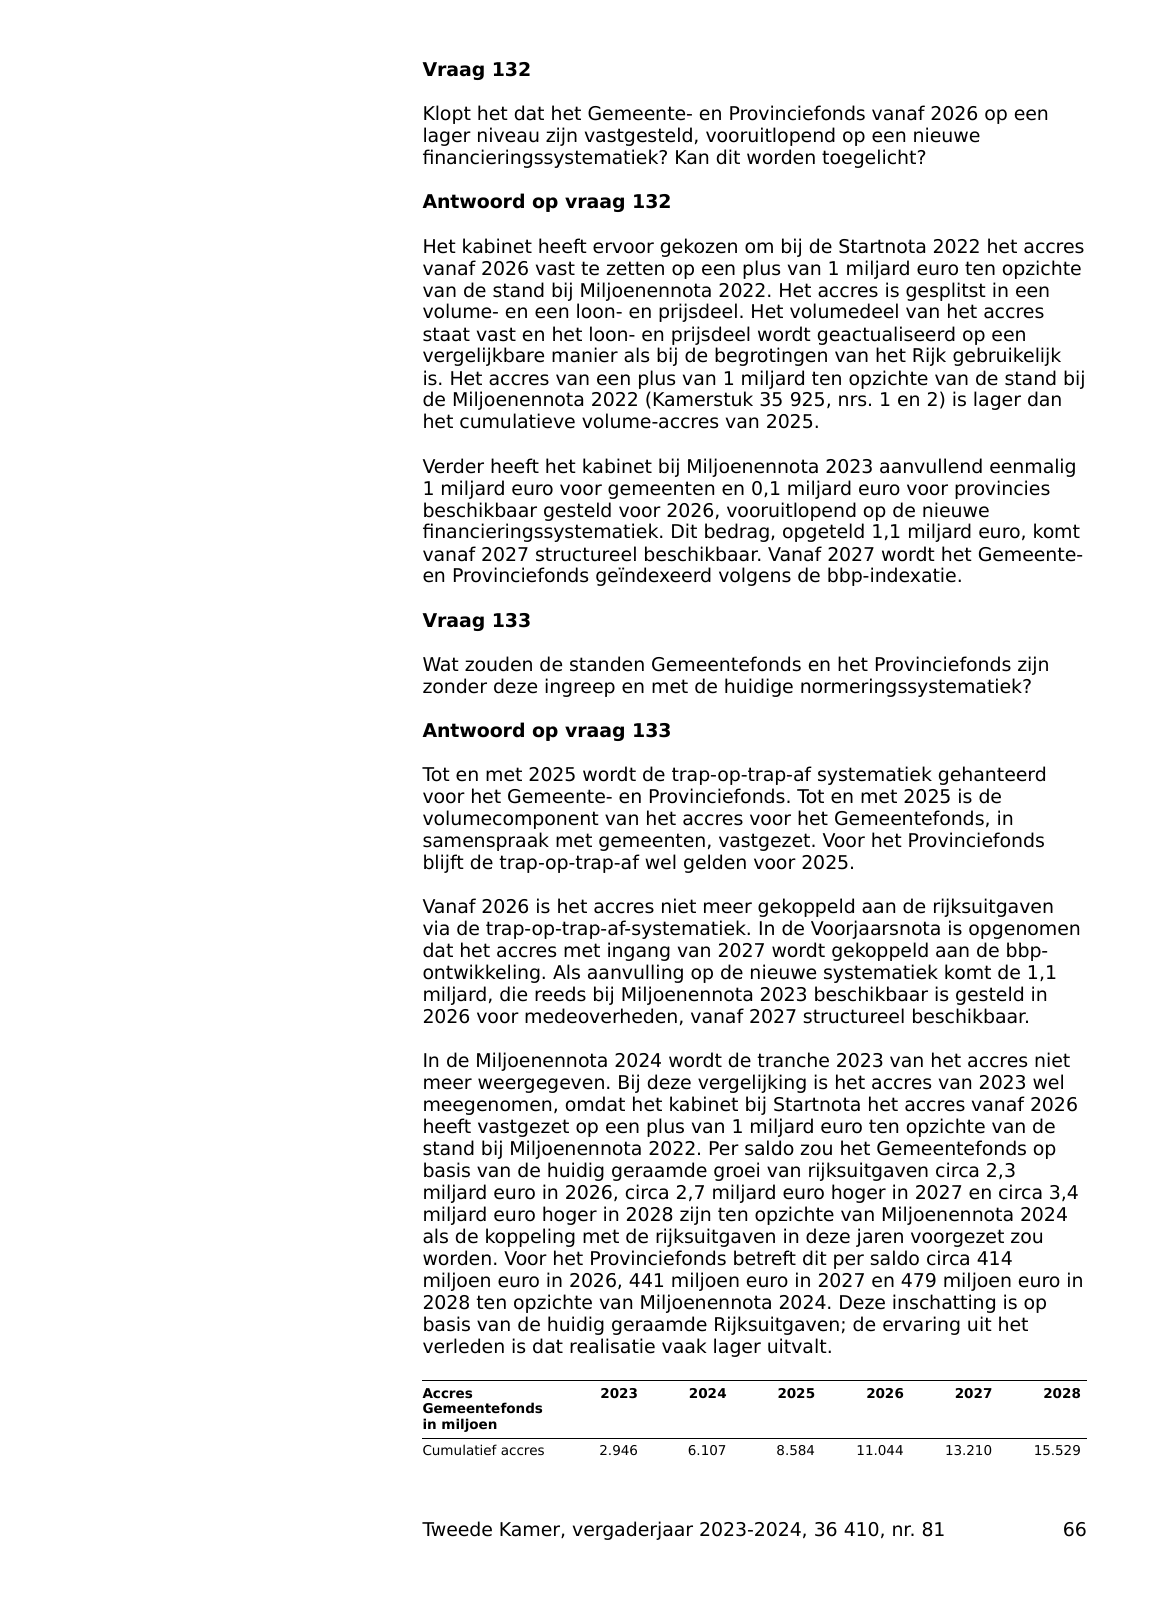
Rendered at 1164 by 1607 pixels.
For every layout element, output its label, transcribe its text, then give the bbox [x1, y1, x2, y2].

text Verder heeft het kabinet bij Miljoenennota 2023 aanvullend eenmalig 1 miljard euro voor gemeenten en 0,1 miljard euro voor provincies beschikbaar gesteld voor 2026, vooruitlopend op de nieuwe financieringssystematiek. Dit bedrag, opgeteld 1,1 miljard euro, komt vanaf 2027 structureel beschikbaar. Vanaf 2027 wordt het Gemeente- en Provinciefonds geïndexeerd volgens de bbp-indexatie. [422, 456, 1087, 587]
table_header 2025 [732, 1381, 821, 1437]
table_header 2027 [910, 1381, 998, 1437]
table_cell 15.529 [998, 1439, 1087, 1459]
table_cell 11.044 [821, 1439, 909, 1459]
subtitle Antwoord op vraag 133 [422, 720, 1087, 742]
table_header 2023 [555, 1381, 644, 1437]
table_header 2026 [821, 1381, 909, 1437]
text Vanaf 2026 is het accres niet meer gekoppeld aan de rijksuitgaven via de trap-op-trap-af-systematiek. In de Voorjaarsnota is opgenomen dat het accres met ingang van 2027 wordt gekoppeld aan de bbp-ontwikkeling. Als aanvulling op de nieuwe systematiek komt de 1,1 miljard, die reeds bij Miljoenennota 2023 beschikbaar is gesteld in 2026 voor medeoverheden, vanaf 2027 structureel beschikbaar. [422, 896, 1087, 1028]
table_cell 8.584 [732, 1439, 821, 1459]
text Wat zouden de standen Gemeentefonds en het Provinciefonds zijn zonder deze ingreep en met de huidige normeringssystematiek? [422, 654, 1087, 698]
table_cell 6.107 [644, 1439, 732, 1459]
table_header 2028 [998, 1381, 1087, 1437]
table_cell 13.210 [910, 1439, 998, 1459]
text Tot en met 2025 wordt de trap-op-trap-af systematiek gehanteerd voor het Gemeente- en Provinciefonds. Tot en met 2025 is de volumecomponent van het accres voor het Gemeentefonds, in samenspraak met gemeenten, vastgezet. Voor het Provinciefonds blijft de trap-op-trap-af wel gelden voor 2025. [422, 764, 1087, 874]
text Het kabinet heeft ervoor gekozen om bij de Startnota 2022 het accres vanaf 2026 vast te zetten op een plus van 1 miljard euro ten opzichte van de stand bij Miljoenennota 2022. Het accres is gesplitst in een volume- en een loon- en prijsdeel. Het volumedeel van het accres staat vast en het loon- en prijsdeel wordt geactualiseerd op een vergelijkbare manier als bij de begrotingen van het Rijk gebruikelijk is. Het accres van een plus van 1 miljard ten opzichte van de stand bij de Miljoenennota 2022 (Kamerstuk 35 925, nrs. 1 en 2) is lager dan het cumulatieve volume-accres van 2025. [422, 236, 1087, 433]
subtitle Vraag 132 [422, 59, 1087, 81]
subtitle Antwoord op vraag 132 [422, 191, 1087, 213]
table_cell Cumulatief accres [422, 1439, 555, 1459]
subtitle Vraag 133 [422, 609, 1087, 632]
table_header 2024 [644, 1381, 732, 1437]
text Klopt het dat het Gemeente- en Provinciefonds vanaf 2026 op een lager niveau zijn vastgesteld, vooruitlopend op een nieuwe financieringssystematiek? Kan dit worden toegelicht? [422, 103, 1087, 169]
table_header Accres Gemeentefonds in miljoen [422, 1381, 555, 1437]
text In de Miljoenennota 2024 wordt de tranche 2023 van het accres niet meer weergegeven. Bij deze vergelijking is het accres van 2023 wel meegenomen, omdat het kabinet bij Startnota het accres vanaf 2026 heeft vastgezet op een plus van 1 miljard euro ten opzichte van de stand bij Miljoenennota 2022. Per saldo zou het Gemeentefonds op basis van de huidig geraamde groei van rijksuitgaven circa 2,3 miljard euro in 2026, circa 2,7 miljard euro hoger in 2027 en circa 3,4 miljard euro hoger in 2028 zijn ten opzichte van Miljoenennota 2024 als de koppeling met de rijksuitgaven in deze jaren voorgezet zou worden. Voor het Provinciefonds betreft dit per saldo circa 414 miljoen euro in 2026, 441 miljoen euro in 2027 en 479 miljoen euro in 2028 ten opzichte van Miljoenennota 2024. Deze inschatting is op basis van de huidig geraamde Rijksuitgaven; de ervaring uit het verleden is dat realisatie vaak lager uitvalt. [422, 1050, 1087, 1358]
table_cell 2.946 [555, 1439, 644, 1459]
